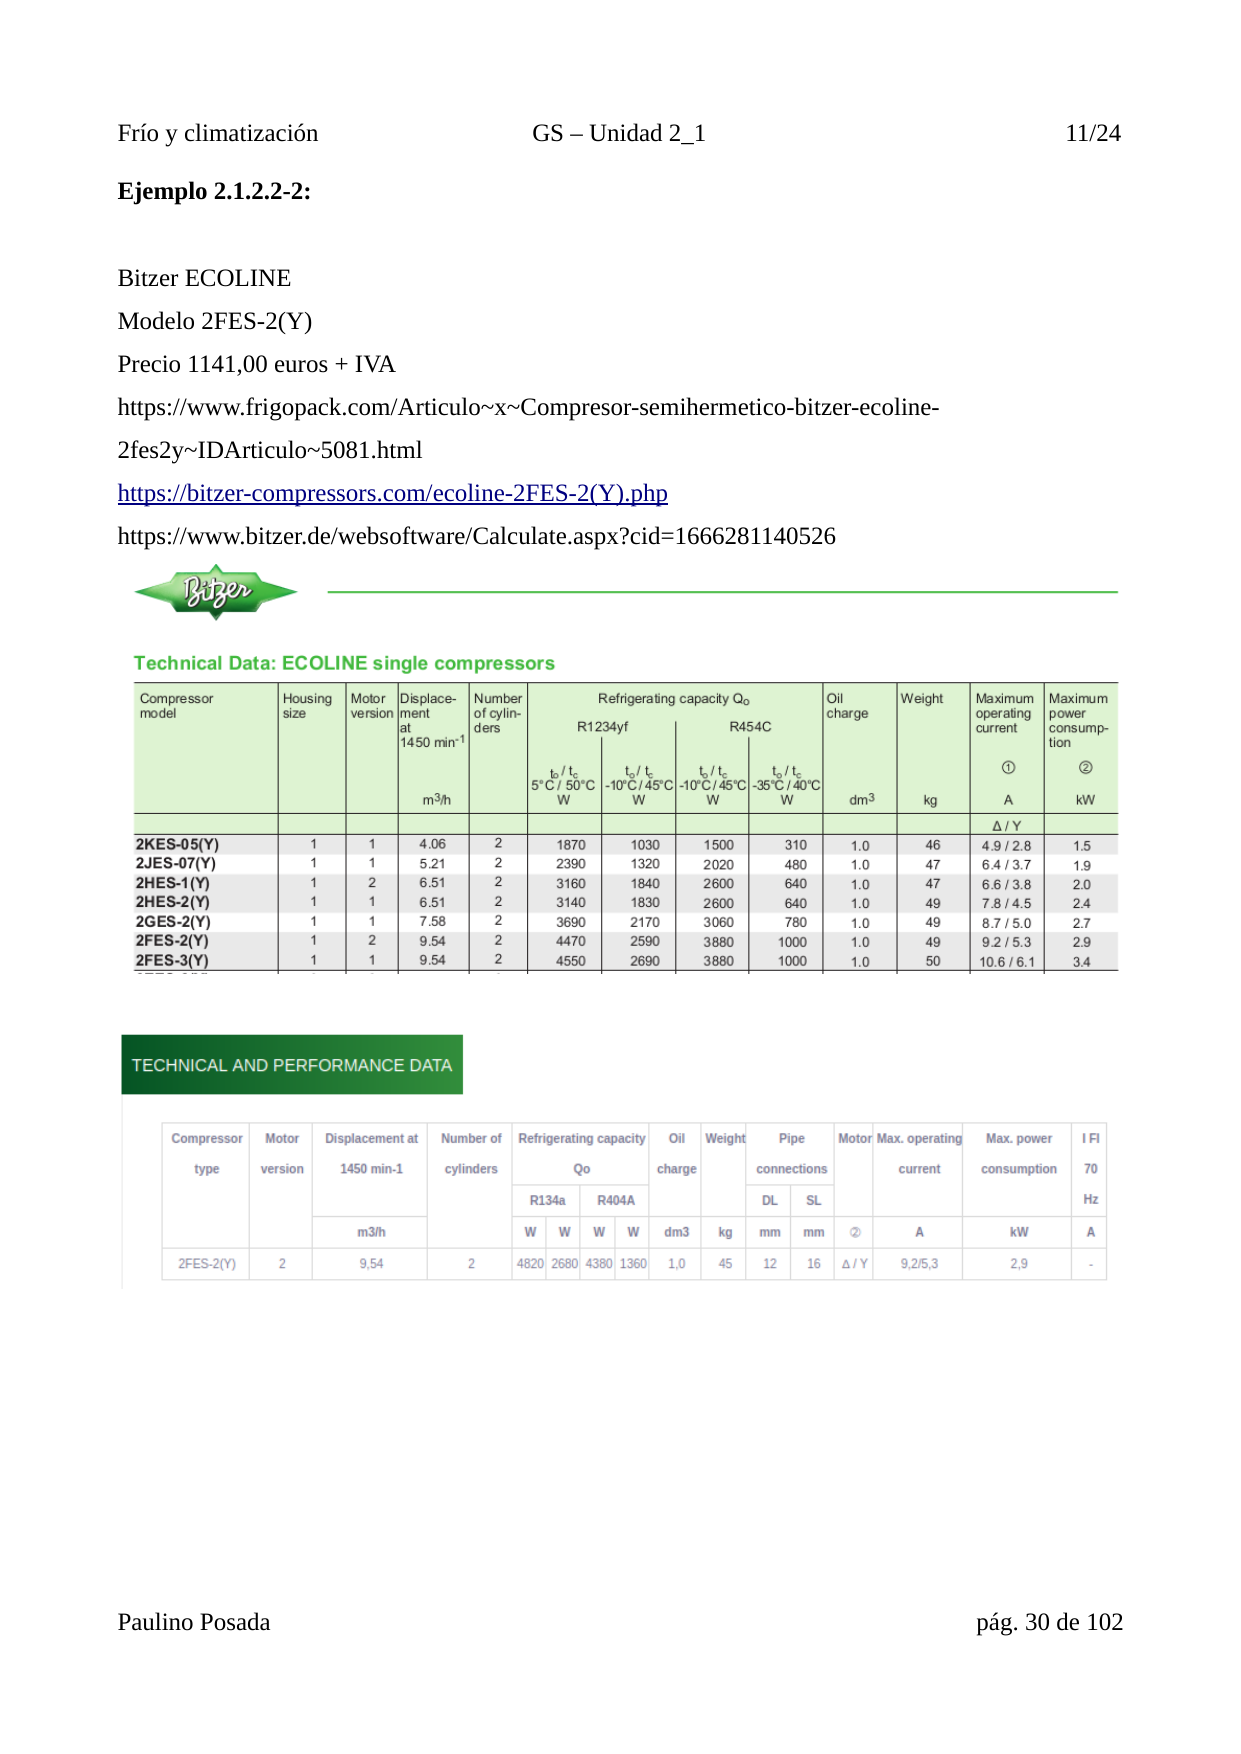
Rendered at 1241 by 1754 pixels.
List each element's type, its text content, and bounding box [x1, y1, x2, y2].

text https://bitzer-compressors.com/ecoline-2FES-2(Y).php [117, 478, 1123, 507]
text Precio 1141,00 euros + IVA [117, 349, 1123, 378]
picture [118, 1030, 1123, 1289]
text https://www.frigopack.com/Articulo~x~Compresor-semihermetico-bitzer-ecoline-2fes2y~IDArticulo~5081.html [117, 392, 1123, 464]
text Ejemplo 2.1.2.2-2: [117, 176, 1123, 205]
picture [118, 564, 1123, 974]
text Modelo 2FES-2(Y) [117, 306, 1123, 334]
text https://www.bitzer.de/websoftware/Calculate.aspx?cid=1666281140526 [117, 521, 1123, 550]
text Bitzer ECOLINE [117, 263, 1123, 291]
